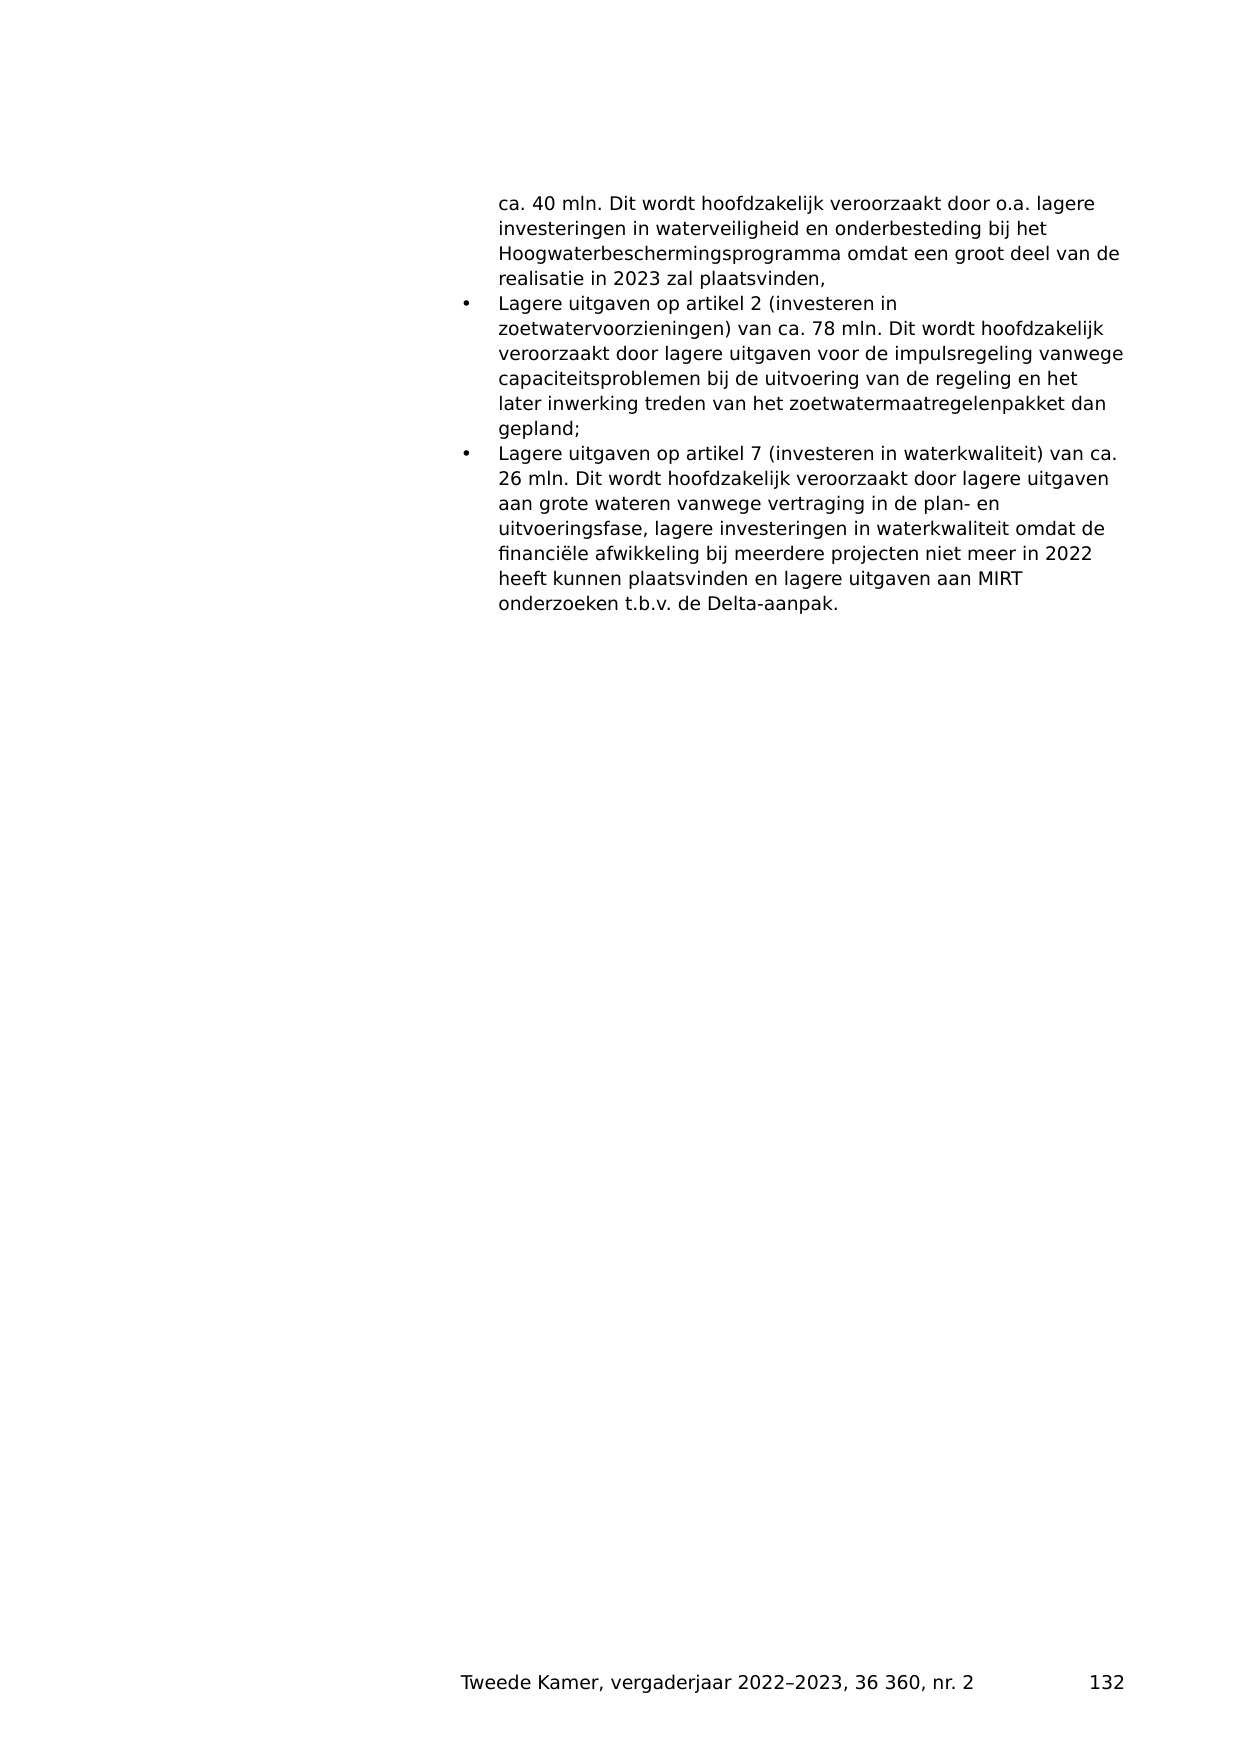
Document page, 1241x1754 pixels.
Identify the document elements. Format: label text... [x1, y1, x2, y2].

list ca. 40 mln. Dit wordt hoofdzakelijk veroorzaakt door o.a. lagere investeringen in waterveiligheid en onderbesteding bij het Hoogwaterbeschermingsprogramma omdat een groot deel van de realisatie in 2023 zal plaatsvinden, [461, 191, 1125, 291]
list Lagere uitgaven op artikel 7 (investeren in waterkwaliteit) van ca. 26 mln. Dit wordt hoofdzakelijk veroorzaakt door lagere uitgaven aan grote wateren vanwege vertraging in de plan- en uitvoeringsfase, lagere investeringen in waterkwaliteit omdat de financiële afwikkeling bij meerdere projecten niet meer in 2022 heeft kunnen plaatsvinden en lagere uitgaven aan MIRT onderzoeken t.b.v. de Delta-aanpak. [461, 441, 1125, 616]
list Lagere uitgaven op artikel 2 (investeren in zoetwatervoorzieningen) van ca. 78 mln. Dit wordt hoofdzakelijk veroorzaakt door lagere uitgaven voor de impulsregeling vanwege capaciteitsproblemen bij de uitvoering van de regeling en het later inwerking treden van het zoetwatermaatregelenpakket dan gepland; [461, 291, 1125, 441]
